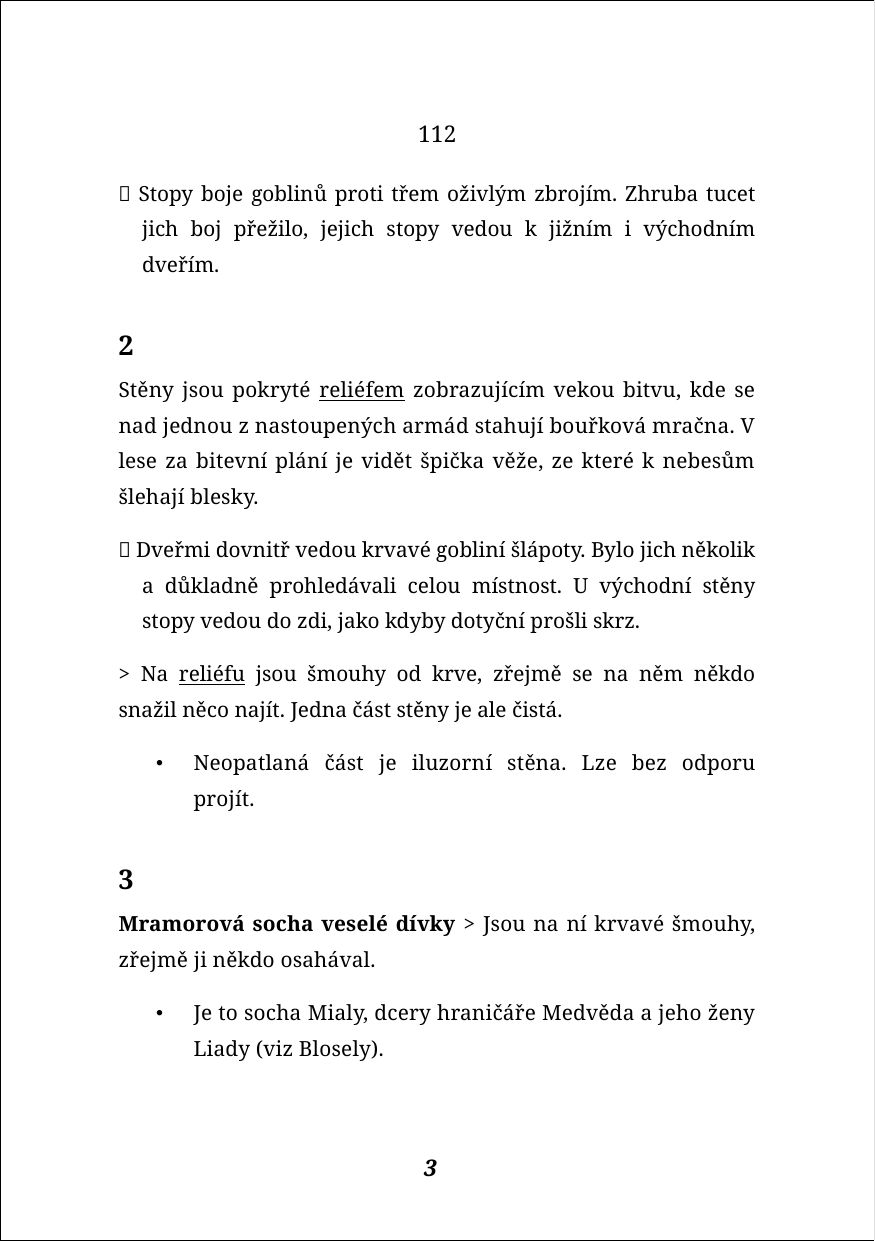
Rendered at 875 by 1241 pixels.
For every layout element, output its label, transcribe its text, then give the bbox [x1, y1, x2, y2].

subtitle 3 [118, 861, 756, 898]
list Je to socha Mialy, dcery hraničáře Medvěda a jeho ženy Liady (viz Blosely). [156, 998, 756, 1062]
text 👣 Stopy boje goblinů proti třem oživlým zbrojím. Zhruba tucet jich boj přežilo, jejich stopy vedou k jižním i východním dveřím. [118, 179, 756, 278]
text 👣 Dveřmi dovnitř vedou krvavé gobliní šlápoty. Bylo jich několik a důkladně prohledávali celou místnost. U východní stěny stopy vedou do zdi, jako kdyby dotyční prošli skrz. [118, 535, 756, 635]
subtitle 2 [118, 327, 756, 364]
text > Na reliéfu jsou šmouhy od krve, zřejmě se na něm někdo snažil něco najít. Jedna část stěny je ale čistá. [118, 659, 756, 723]
text Stěny jsou pokryté reliéfem zobrazujícím vekou bitvu, kde se nad jednou z nastoupených armád stahují bouřková mračna. V lese za bitevní plání je vidět špička věže, ze které k nebesům šlehají blesky. [118, 376, 756, 511]
text Mramorová socha veselé dívky > Jsou na ní krvavé šmouhy, zřejmě ji někdo osahával. [118, 909, 756, 973]
list Neopatlaná část je iluzorní stěna. Lze bez odporu projít. [156, 748, 756, 812]
